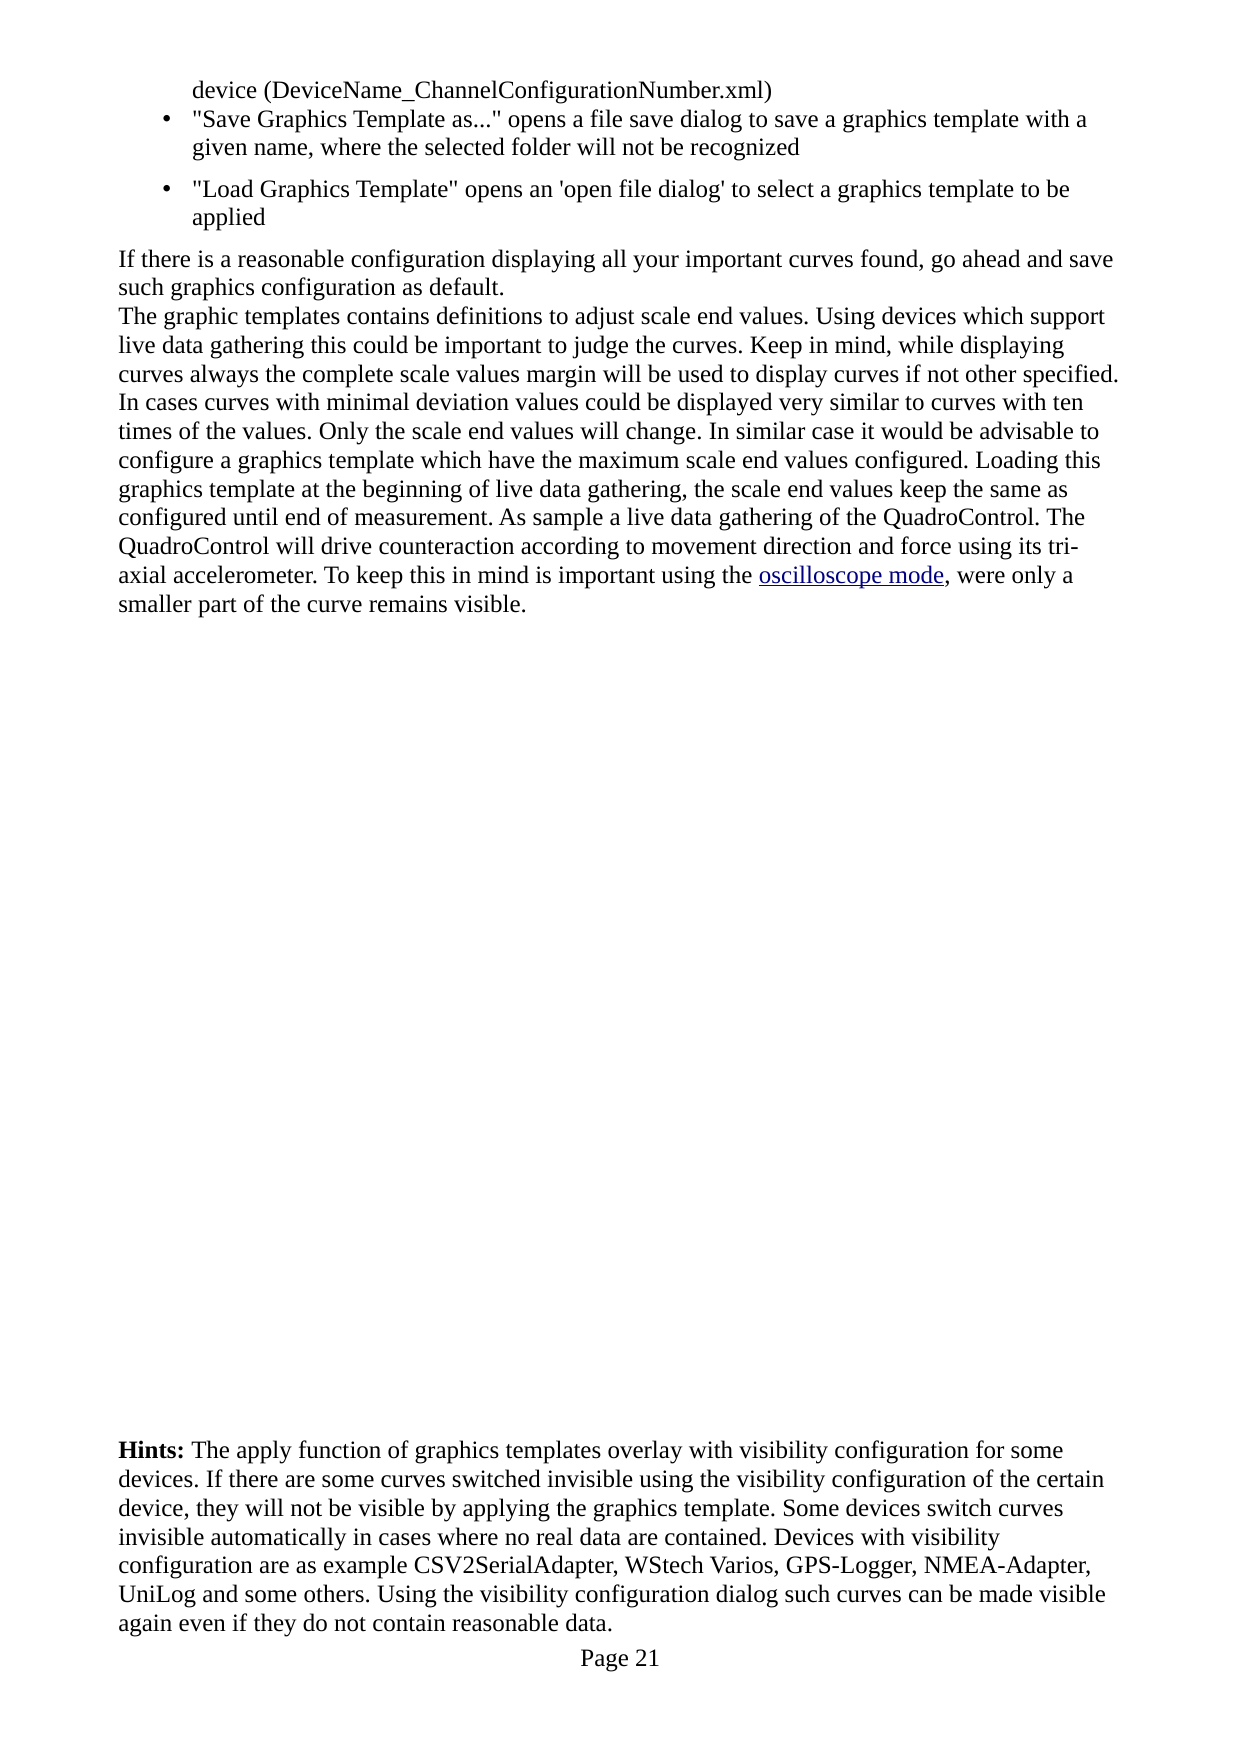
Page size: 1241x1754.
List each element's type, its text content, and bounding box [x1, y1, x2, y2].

text If there is a reasonable configuration displaying all your important curves found, go ahead and save such graphics configuration as default. The graphic templates contains definitions to adjust scale end values. Using devices which support live data gathering this could be important to judge the curves. Keep in mind, while displaying curves always the complete scale values margin will be used to display curves if not other specified. In cases curves with minimal deviation values could be displayed very similar to curves with ten times of the values. Only the scale end values will change. In similar case it would be advisable to configure a graphics template which have the maximum scale end values configured. Loading this graphics template at the beginning of live data gathering, the scale end values keep the same as configured until end of measurement. As sample a live data gathering of the QuadroControl. The QuadroControl will drive counteraction according to movement direction and force using its tri-axial accelerometer. To keep this in mind is important using the oscilloscope mode, were only a smaller part of the curve remains visible. [118, 244, 1122, 617]
list "Load Graphics Template" opens an 'open file dialog' to select a graphics template to be applied [162, 174, 1122, 231]
list "Save Graphics Template as..." opens a file save dialog to save a graphics template with a given name, where the selected folder will not be recognized [162, 104, 1122, 161]
list device (DeviceName_ChannelConfigurationNumber.xml) [162, 75, 1122, 104]
text Hints: The apply function of graphics templates overlay with visibility configuration for some devices. If there are some curves switched invisible using the visibility configuration of the certain device, they will not be visible by applying the graphics template. Some devices switch curves invisible automatically in cases where no real data are contained. Devices with visibility configuration are as example CSV2SerialAdapter, WStech Varios, GPS-Logger, NMEA-Adapter, UniLog and some others. Using the visibility configuration dialog such curves can be made visible again even if they do not contain reasonable data. [118, 1435, 1122, 1637]
